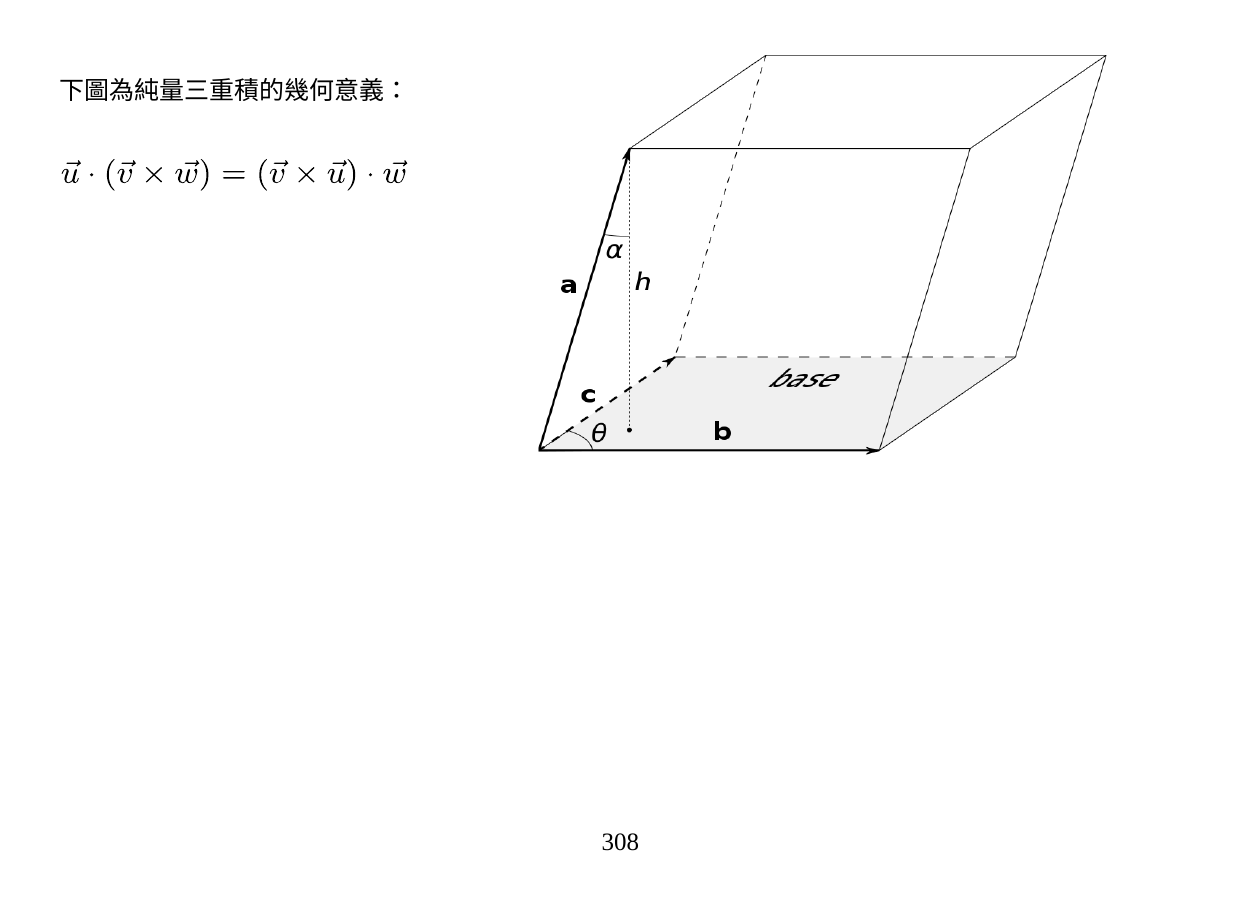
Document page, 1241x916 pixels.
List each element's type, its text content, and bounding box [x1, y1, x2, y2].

text 下圖為純量三重積的幾何意義： [59, 71, 528, 234]
text [1111, 71, 1181, 234]
picture [528, 52, 1111, 455]
